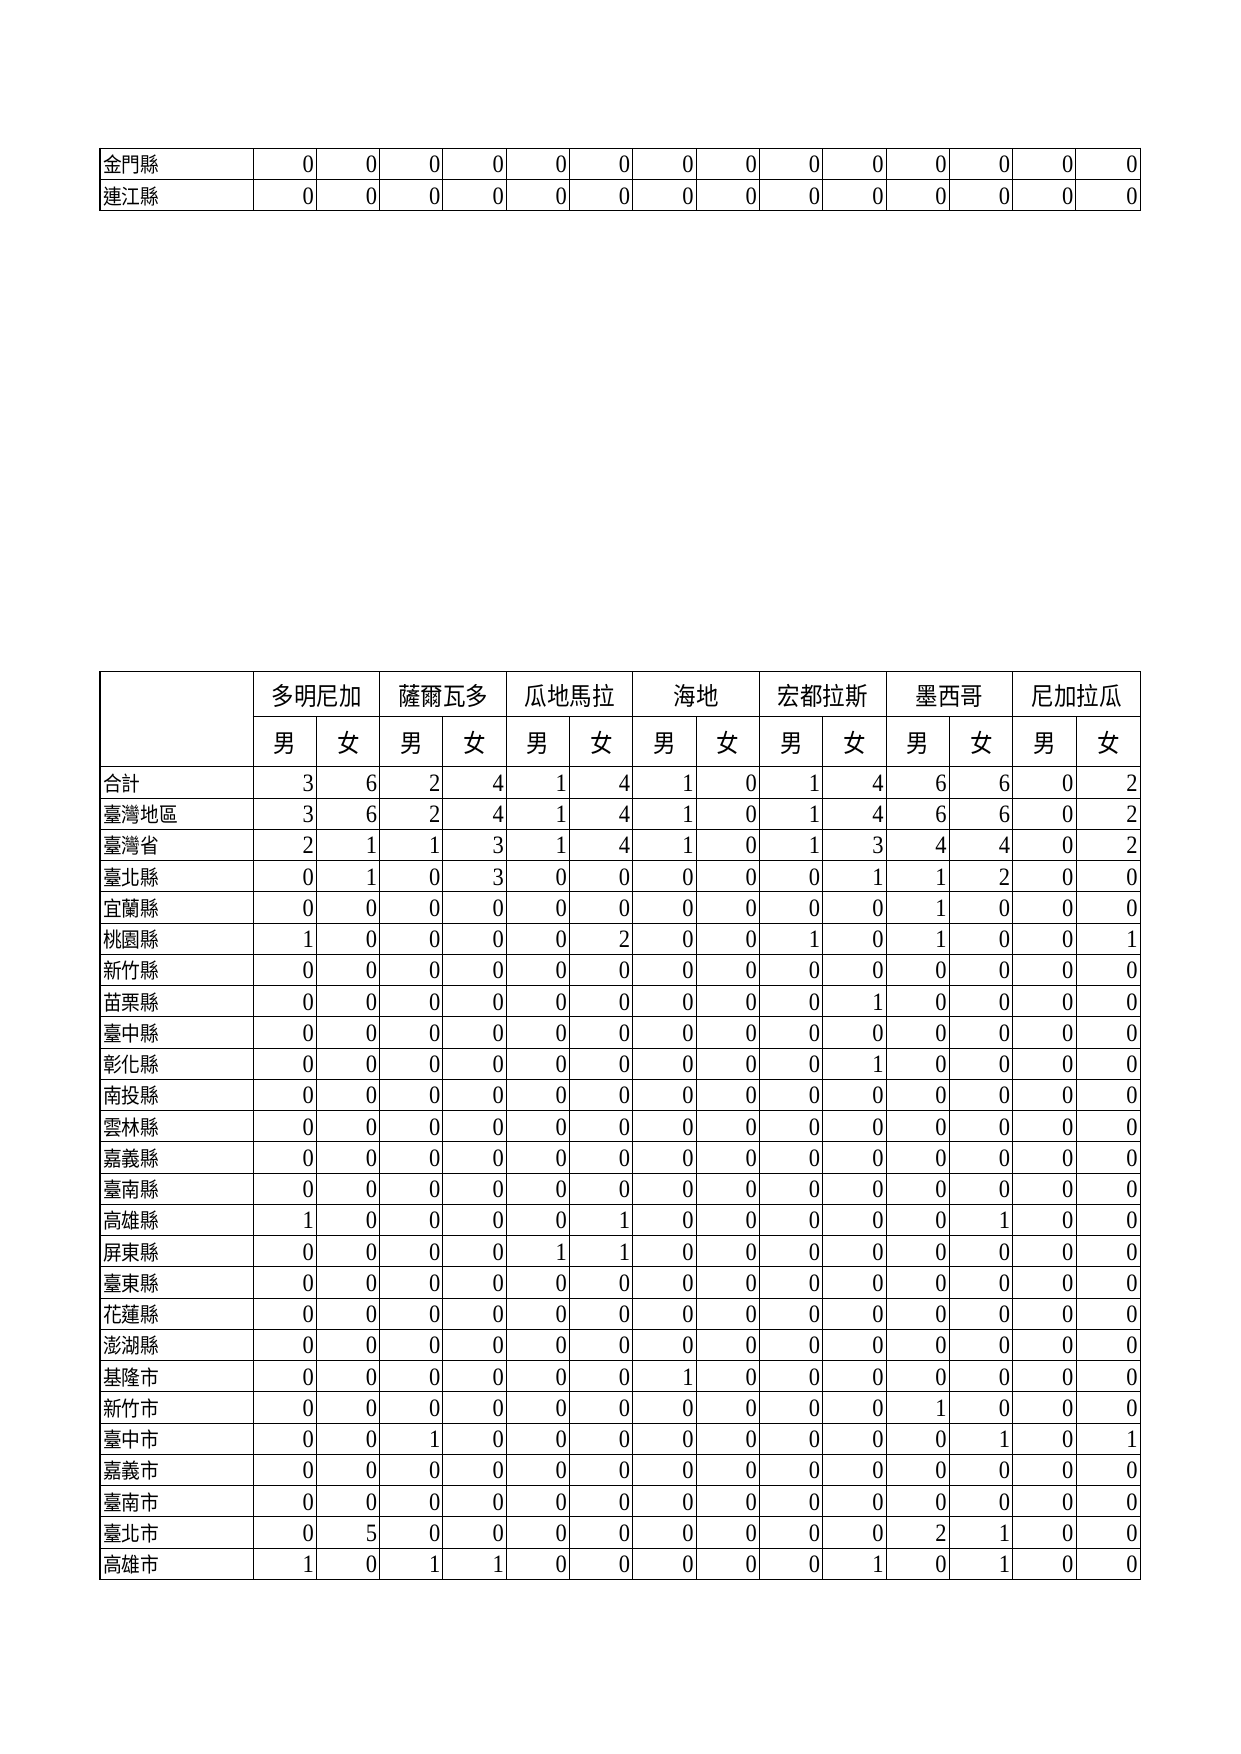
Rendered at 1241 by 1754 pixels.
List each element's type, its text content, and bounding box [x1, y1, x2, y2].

table_cell 臺北市 [101, 1517, 253, 1547]
table_cell 女 [443, 717, 506, 766]
table_cell 0 [507, 1205, 569, 1235]
table_cell 0 [633, 1142, 696, 1172]
table_cell 0 [317, 1205, 379, 1235]
table_cell 0 [1077, 1174, 1140, 1204]
table_cell 1 [823, 1049, 886, 1079]
table_cell 4 [823, 799, 886, 829]
table_cell 0 [950, 1142, 1012, 1172]
table_cell 嘉義市 [101, 1455, 253, 1485]
table_header 尼加拉瓜 [1013, 672, 1140, 716]
table_cell 0 [317, 1080, 379, 1110]
table_cell 6 [887, 767, 949, 797]
table_cell 0 [697, 1424, 759, 1454]
table_cell 1 [317, 830, 379, 860]
table_cell 0 [760, 1205, 822, 1235]
table_cell 0 [697, 1142, 759, 1172]
table_cell 0 [697, 1080, 759, 1110]
table_cell 0 [380, 955, 442, 985]
table_cell 0 [507, 1299, 569, 1329]
table_cell 0 [570, 1017, 632, 1047]
table_cell 0 [633, 1299, 696, 1329]
table_cell 0 [254, 180, 316, 210]
table_cell 0 [950, 1392, 1012, 1422]
table_cell 0 [380, 1392, 442, 1422]
table_cell 合計 [101, 767, 253, 797]
table_cell 0 [254, 1017, 316, 1047]
table_cell 1 [633, 1361, 696, 1391]
table_cell 0 [823, 1455, 886, 1485]
table_cell 0 [950, 955, 1012, 985]
table_cell 0 [254, 1455, 316, 1485]
table_cell 0 [823, 1517, 886, 1547]
table_cell 0 [317, 924, 379, 954]
table_cell 0 [254, 1049, 316, 1079]
table_cell 0 [823, 149, 886, 179]
table_cell 0 [254, 861, 316, 891]
table_cell 0 [570, 1111, 632, 1141]
table_cell 0 [570, 1455, 632, 1485]
table_cell 連江縣 [101, 180, 253, 210]
table_cell 宜蘭縣 [101, 892, 253, 922]
table_cell 0 [760, 1236, 822, 1266]
table_cell 0 [697, 149, 759, 179]
table_cell 1 [633, 767, 696, 797]
table_cell 0 [507, 1017, 569, 1047]
table_cell 0 [823, 1142, 886, 1172]
table_cell 0 [633, 1549, 696, 1579]
table_cell 0 [507, 1549, 569, 1579]
table_cell 0 [1013, 1486, 1076, 1516]
table_cell 0 [254, 1517, 316, 1547]
table_cell 0 [1013, 1424, 1076, 1454]
table_cell 臺南市 [101, 1486, 253, 1516]
table_cell 0 [507, 1486, 569, 1516]
table_cell 0 [443, 1455, 506, 1485]
table_cell 0 [887, 1424, 949, 1454]
table_cell 0 [697, 1049, 759, 1079]
table_cell 0 [507, 1174, 569, 1204]
table_cell 男 [380, 717, 442, 766]
table_cell 0 [633, 924, 696, 954]
table_cell 女 [1077, 717, 1140, 766]
table_cell 0 [697, 1486, 759, 1516]
table_cell 0 [697, 861, 759, 891]
table_cell 0 [887, 1111, 949, 1141]
table_cell 0 [570, 1174, 632, 1204]
table_cell 0 [760, 1267, 822, 1297]
table_cell 0 [380, 180, 442, 210]
table_cell 0 [254, 1142, 316, 1172]
table_cell 0 [380, 1080, 442, 1110]
table_cell 臺灣地區 [101, 799, 253, 829]
table_cell 0 [950, 924, 1012, 954]
table_cell 1 [950, 1549, 1012, 1579]
table_cell 0 [697, 1361, 759, 1391]
table_cell 4 [950, 830, 1012, 860]
table_cell 0 [317, 1049, 379, 1079]
table_cell 0 [254, 1080, 316, 1110]
table_cell 6 [317, 799, 379, 829]
table_cell 0 [823, 955, 886, 985]
table_cell 1 [887, 861, 949, 891]
table_cell 南投縣 [101, 1080, 253, 1110]
table_cell 0 [633, 955, 696, 985]
table_cell 0 [697, 1299, 759, 1329]
table_cell 1 [887, 1392, 949, 1422]
table_cell 6 [887, 799, 949, 829]
table_cell 0 [633, 1517, 696, 1547]
table_cell 0 [1013, 1267, 1076, 1297]
table_cell 澎湖縣 [101, 1330, 253, 1360]
table_cell 0 [254, 149, 316, 179]
table_cell 0 [1013, 986, 1076, 1016]
table_cell 0 [633, 1455, 696, 1485]
table_cell 1 [760, 767, 822, 797]
table_cell 新竹市 [101, 1392, 253, 1422]
table_cell 6 [950, 799, 1012, 829]
table_cell 0 [380, 861, 442, 891]
table_cell 1 [823, 861, 886, 891]
table_cell 0 [697, 1205, 759, 1235]
table_cell 2 [380, 799, 442, 829]
table_cell 0 [950, 1299, 1012, 1329]
table_cell 0 [697, 1455, 759, 1485]
table_cell 0 [1013, 1111, 1076, 1141]
table_cell 0 [443, 1017, 506, 1047]
table_cell 0 [1077, 1330, 1140, 1360]
table_cell 女 [950, 717, 1012, 766]
table_cell 0 [570, 955, 632, 985]
table_cell 0 [760, 1330, 822, 1360]
table_cell 0 [887, 955, 949, 985]
table_cell 0 [950, 1486, 1012, 1516]
table_cell 臺北縣 [101, 861, 253, 891]
table_cell 0 [697, 1392, 759, 1422]
table_cell 0 [507, 861, 569, 891]
table_cell 女 [823, 717, 886, 766]
table_cell 0 [887, 1205, 949, 1235]
table_cell 0 [317, 1111, 379, 1141]
table_cell 0 [1077, 1392, 1140, 1422]
table_cell 0 [950, 1236, 1012, 1266]
table_cell 0 [254, 1236, 316, 1266]
table_cell 0 [887, 1017, 949, 1047]
table_cell 0 [760, 1017, 822, 1047]
table_cell 0 [507, 1111, 569, 1141]
table_cell 0 [570, 1267, 632, 1297]
table_cell 3 [254, 799, 316, 829]
table_cell 0 [760, 1080, 822, 1110]
table_cell 0 [507, 1267, 569, 1297]
table_cell 1 [950, 1424, 1012, 1454]
table_cell 0 [570, 1486, 632, 1516]
table_cell 0 [887, 1361, 949, 1391]
table_cell 雲林縣 [101, 1111, 253, 1141]
table_cell 0 [633, 1424, 696, 1454]
table_cell 0 [507, 1392, 569, 1422]
table_cell 0 [443, 1486, 506, 1516]
table_cell 0 [950, 986, 1012, 1016]
table_cell 0 [1077, 1049, 1140, 1079]
table_cell 0 [570, 1424, 632, 1454]
table_cell 0 [380, 1517, 442, 1547]
table_cell 0 [697, 1549, 759, 1579]
table_header 薩爾瓦多 [380, 672, 506, 716]
table_cell 0 [317, 1174, 379, 1204]
table_cell 0 [443, 1517, 506, 1547]
table_cell 0 [254, 1486, 316, 1516]
table_cell 0 [950, 1455, 1012, 1485]
table_cell 0 [317, 986, 379, 1016]
table_cell 1 [507, 767, 569, 797]
table_cell 0 [633, 1392, 696, 1422]
table_cell 0 [760, 1142, 822, 1172]
table_cell 0 [380, 1017, 442, 1047]
table_cell 0 [507, 1330, 569, 1360]
table_cell 基隆市 [101, 1361, 253, 1391]
table_cell 4 [823, 767, 886, 797]
table_cell 1 [887, 924, 949, 954]
table_cell 0 [317, 1392, 379, 1422]
table_cell 0 [507, 924, 569, 954]
table_cell 1 [1077, 1424, 1140, 1454]
table_cell 0 [823, 1361, 886, 1391]
table_cell 0 [1013, 149, 1075, 179]
table_cell 0 [823, 1080, 886, 1110]
table_cell 臺東縣 [101, 1267, 253, 1297]
table_cell 0 [570, 1080, 632, 1110]
table_cell 0 [570, 892, 632, 922]
table_cell 0 [697, 180, 759, 210]
table_cell 0 [887, 1549, 949, 1579]
table_cell 1 [760, 799, 822, 829]
table_cell 4 [570, 767, 632, 797]
table_cell 0 [254, 1330, 316, 1360]
table_cell 0 [507, 1424, 569, 1454]
table_cell 男 [507, 717, 569, 766]
table_cell 0 [1077, 986, 1140, 1016]
table_cell 6 [317, 767, 379, 797]
table_cell 女 [317, 717, 379, 766]
table_cell 0 [697, 830, 759, 860]
table_cell 0 [633, 180, 696, 210]
table_cell 0 [443, 892, 506, 922]
table_cell 0 [380, 1486, 442, 1516]
table_cell 0 [1013, 1080, 1076, 1110]
table_cell 0 [443, 1142, 506, 1172]
table_cell 0 [887, 986, 949, 1016]
table_cell 0 [443, 1080, 506, 1110]
table_cell 0 [1013, 180, 1075, 210]
table_cell 0 [697, 1111, 759, 1141]
table_header 海地 [633, 672, 759, 716]
table_cell 0 [823, 1017, 886, 1047]
table_cell 0 [760, 955, 822, 985]
table_cell 0 [1077, 1205, 1140, 1235]
table_cell 0 [633, 1080, 696, 1110]
table_cell 0 [950, 1330, 1012, 1360]
table_cell 0 [1013, 1299, 1076, 1329]
table_cell 0 [507, 1517, 569, 1547]
table_cell 0 [317, 955, 379, 985]
table_cell 2 [380, 767, 442, 797]
table_cell 0 [570, 180, 632, 210]
table_cell 0 [1076, 180, 1140, 210]
table_cell 0 [1013, 1330, 1076, 1360]
table_cell 0 [887, 1236, 949, 1266]
table_cell 0 [1013, 830, 1076, 860]
table_cell 女 [697, 717, 759, 766]
table_cell 男 [760, 717, 822, 766]
table_cell 0 [1013, 1142, 1076, 1172]
table_cell 0 [443, 1111, 506, 1141]
table_cell 0 [570, 986, 632, 1016]
table_cell 0 [1013, 1455, 1076, 1485]
table_cell 0 [760, 1299, 822, 1329]
table_cell 0 [823, 1424, 886, 1454]
table_cell 0 [317, 1549, 379, 1579]
table_cell 0 [570, 1361, 632, 1391]
table_cell 0 [1077, 1361, 1140, 1391]
table_cell 0 [1013, 1174, 1076, 1204]
table_cell 0 [1013, 767, 1076, 797]
table_cell 0 [317, 1142, 379, 1172]
table_cell 0 [760, 1361, 822, 1391]
table_cell 0 [1013, 861, 1076, 891]
table_cell 5 [317, 1517, 379, 1547]
table_cell 0 [380, 892, 442, 922]
table_cell 0 [887, 1486, 949, 1516]
table_cell 0 [254, 1299, 316, 1329]
table_cell 0 [887, 1330, 949, 1360]
table_cell 0 [697, 767, 759, 797]
table_cell 0 [570, 861, 632, 891]
table_header 墨西哥 [887, 672, 1012, 716]
table_cell 0 [1013, 924, 1076, 954]
table_cell 0 [697, 1236, 759, 1266]
table_cell 0 [1013, 1392, 1076, 1422]
table_cell 0 [507, 955, 569, 985]
table_cell 0 [317, 149, 379, 179]
table_cell 0 [507, 892, 569, 922]
table_cell 0 [1013, 799, 1076, 829]
table_cell 0 [697, 1330, 759, 1360]
table_cell 0 [443, 1205, 506, 1235]
table_cell 0 [633, 1017, 696, 1047]
table_cell 0 [1013, 1517, 1076, 1547]
table_cell 1 [633, 799, 696, 829]
table_cell 0 [443, 1236, 506, 1266]
table_cell 1 [570, 1205, 632, 1235]
table_cell 0 [1077, 1017, 1140, 1047]
table_cell 3 [254, 767, 316, 797]
table_cell 0 [823, 1299, 886, 1329]
table_cell 0 [1013, 1236, 1076, 1266]
table_cell 0 [760, 1549, 822, 1579]
table_cell 0 [443, 1424, 506, 1454]
table_cell 0 [697, 1517, 759, 1547]
table_cell 高雄縣 [101, 1205, 253, 1235]
table_cell 4 [570, 830, 632, 860]
table_cell 0 [823, 1267, 886, 1297]
table_cell 0 [950, 892, 1012, 922]
table_cell 0 [443, 1267, 506, 1297]
table_cell 0 [760, 1424, 822, 1454]
table_cell 1 [254, 924, 316, 954]
table_cell 女 [570, 717, 632, 766]
table_cell 0 [317, 1424, 379, 1454]
table_cell 0 [633, 1330, 696, 1360]
table_cell 0 [633, 986, 696, 1016]
table_cell 0 [317, 892, 379, 922]
table_cell 0 [760, 986, 822, 1016]
table_cell 0 [1013, 892, 1076, 922]
table_cell 1 [887, 892, 949, 922]
table_cell 苗栗縣 [101, 986, 253, 1016]
table_cell 0 [760, 1486, 822, 1516]
table_cell 1 [507, 799, 569, 829]
table_cell 0 [443, 924, 506, 954]
table_cell 0 [887, 1267, 949, 1297]
table_cell 0 [443, 149, 506, 179]
table_cell 4 [443, 799, 506, 829]
table_cell 0 [380, 1267, 442, 1297]
table_cell 0 [697, 799, 759, 829]
table_cell 0 [760, 1174, 822, 1204]
table_cell 0 [760, 892, 822, 922]
table_cell 0 [317, 180, 379, 210]
table_cell 1 [950, 1205, 1012, 1235]
table_cell 2 [254, 830, 316, 860]
table_cell 0 [1077, 1517, 1140, 1547]
table_cell 0 [950, 1049, 1012, 1079]
table_cell 0 [760, 180, 822, 210]
table_cell 0 [317, 1017, 379, 1047]
table_cell 4 [570, 799, 632, 829]
table_cell 桃園縣 [101, 924, 253, 954]
table_header 宏都拉斯 [760, 672, 886, 716]
table_cell 0 [1077, 1455, 1140, 1485]
table_cell 1 [570, 1236, 632, 1266]
table_cell 彰化縣 [101, 1049, 253, 1079]
table_cell 0 [1077, 1549, 1140, 1579]
table_cell 男 [1013, 717, 1076, 766]
table_cell 0 [443, 955, 506, 985]
table_cell 0 [1077, 1111, 1140, 1141]
table_cell 1 [760, 924, 822, 954]
table_cell 3 [443, 861, 506, 891]
table_cell 0 [507, 149, 569, 179]
table_cell 0 [950, 1111, 1012, 1141]
table_cell 0 [760, 1517, 822, 1547]
table_cell 0 [507, 1049, 569, 1079]
table_cell 0 [950, 1361, 1012, 1391]
table_cell 0 [380, 1299, 442, 1329]
table_cell 0 [823, 1236, 886, 1266]
table_cell 0 [1077, 955, 1140, 985]
table_cell 0 [950, 180, 1012, 210]
table_cell 花蓮縣 [101, 1299, 253, 1329]
table_cell 0 [823, 180, 886, 210]
table_cell 1 [380, 1549, 442, 1579]
table_cell 0 [760, 1455, 822, 1485]
table_cell 1 [254, 1549, 316, 1579]
table_cell 1 [507, 830, 569, 860]
table_cell 0 [254, 1361, 316, 1391]
table_cell 2 [950, 861, 1012, 891]
table_cell 0 [950, 1267, 1012, 1297]
table_cell 0 [697, 1174, 759, 1204]
table_cell 0 [570, 1517, 632, 1547]
table_cell 0 [254, 1267, 316, 1297]
table_cell 0 [380, 1455, 442, 1485]
table_cell 0 [697, 986, 759, 1016]
table_cell 0 [950, 1174, 1012, 1204]
table_cell 0 [697, 955, 759, 985]
table_cell 0 [1077, 892, 1140, 922]
table_cell 0 [443, 986, 506, 1016]
table_cell 4 [443, 767, 506, 797]
table_cell 0 [887, 1049, 949, 1079]
table_cell 嘉義縣 [101, 1142, 253, 1172]
table_cell 0 [570, 1330, 632, 1360]
table_cell 0 [633, 1236, 696, 1266]
table_cell 0 [570, 1049, 632, 1079]
table_cell 0 [697, 1017, 759, 1047]
table_cell 0 [633, 1486, 696, 1516]
table_cell 臺南縣 [101, 1174, 253, 1204]
table_cell 0 [887, 1174, 949, 1204]
table_cell 1 [633, 830, 696, 860]
table_cell 0 [1077, 1299, 1140, 1329]
table_cell 0 [254, 986, 316, 1016]
table_cell 新竹縣 [101, 955, 253, 985]
table_cell 0 [1013, 1049, 1076, 1079]
table_cell 1 [254, 1205, 316, 1235]
table_cell 男 [254, 717, 316, 766]
table_cell 2 [1077, 830, 1140, 860]
table_cell 0 [507, 1080, 569, 1110]
table_cell 高雄市 [101, 1549, 253, 1579]
table_cell 0 [1013, 1549, 1076, 1579]
table_cell 0 [443, 1049, 506, 1079]
table_cell 0 [1077, 1486, 1140, 1516]
table_cell 0 [570, 1142, 632, 1172]
table_cell 0 [317, 1267, 379, 1297]
table_cell 2 [570, 924, 632, 954]
table_cell 0 [887, 1080, 949, 1110]
table_cell 0 [380, 986, 442, 1016]
table_cell 0 [823, 1205, 886, 1235]
table_cell 0 [254, 1111, 316, 1141]
table_cell 2 [887, 1517, 949, 1547]
table_cell 0 [633, 1267, 696, 1297]
table_cell 0 [633, 1205, 696, 1235]
table_cell 0 [697, 924, 759, 954]
table_cell 0 [823, 1174, 886, 1204]
table_cell 0 [380, 924, 442, 954]
table_cell 0 [570, 1392, 632, 1422]
table_cell 0 [380, 149, 442, 179]
table_cell 1 [823, 1549, 886, 1579]
table_cell 0 [823, 1486, 886, 1516]
table_cell 0 [254, 955, 316, 985]
table_cell 0 [760, 861, 822, 891]
table_cell 0 [254, 1174, 316, 1204]
table_cell 0 [380, 1236, 442, 1266]
table_cell 0 [380, 1330, 442, 1360]
table_cell 0 [380, 1361, 442, 1391]
table_cell 4 [887, 830, 949, 860]
table_cell 0 [443, 1392, 506, 1422]
table_header 瓜地馬拉 [507, 672, 632, 716]
table_cell 0 [823, 892, 886, 922]
table_cell 0 [507, 1361, 569, 1391]
table_cell 男 [633, 717, 696, 766]
table_cell 0 [1013, 1205, 1076, 1235]
table_cell 0 [633, 892, 696, 922]
table_cell 0 [1013, 1017, 1076, 1047]
table_cell 0 [570, 1549, 632, 1579]
table_cell 1 [950, 1517, 1012, 1547]
table_cell 0 [1076, 149, 1140, 179]
table_cell 0 [317, 1330, 379, 1360]
table_cell 屏東縣 [101, 1236, 253, 1266]
table_cell 0 [887, 180, 949, 210]
table_cell 0 [760, 149, 822, 179]
table_cell 臺中市 [101, 1424, 253, 1454]
table_cell 0 [760, 1049, 822, 1079]
table_header [101, 672, 253, 766]
table_cell 0 [443, 1361, 506, 1391]
table_cell 0 [760, 1111, 822, 1141]
table_cell 0 [570, 149, 632, 179]
table_cell 0 [887, 1455, 949, 1485]
table_cell 1 [507, 1236, 569, 1266]
table_cell 0 [254, 1424, 316, 1454]
table_cell 0 [633, 1049, 696, 1079]
table_cell 0 [950, 149, 1012, 179]
table_cell 0 [380, 1142, 442, 1172]
table_cell 2 [1077, 799, 1140, 829]
table_cell 0 [950, 1017, 1012, 1047]
table_cell 金門縣 [101, 149, 253, 179]
table_cell 0 [697, 892, 759, 922]
table_cell 0 [887, 149, 949, 179]
table_cell 3 [823, 830, 886, 860]
table_cell 0 [254, 1392, 316, 1422]
table_cell 0 [760, 1392, 822, 1422]
table_cell 1 [443, 1549, 506, 1579]
table_cell 0 [887, 1142, 949, 1172]
table_cell 0 [570, 1299, 632, 1329]
table_cell 0 [633, 861, 696, 891]
table_cell 6 [950, 767, 1012, 797]
table_cell 0 [1077, 1267, 1140, 1297]
table_cell 0 [697, 1267, 759, 1297]
table_cell 0 [443, 1299, 506, 1329]
table_cell 2 [1077, 767, 1140, 797]
table_cell 0 [823, 1330, 886, 1360]
table_cell 1 [760, 830, 822, 860]
table_cell 0 [1013, 1361, 1076, 1391]
table_cell 1 [380, 1424, 442, 1454]
table_cell 0 [317, 1236, 379, 1266]
table_cell 0 [1077, 1080, 1140, 1110]
table_cell 0 [317, 1486, 379, 1516]
table_cell 0 [507, 1455, 569, 1485]
table_header 多明尼加 [254, 672, 379, 716]
table_cell 1 [317, 861, 379, 891]
table_cell 0 [443, 180, 506, 210]
table_cell 0 [443, 1174, 506, 1204]
table_cell 0 [823, 1392, 886, 1422]
table_cell 0 [950, 1080, 1012, 1110]
table_cell 0 [507, 180, 569, 210]
table_cell 1 [1077, 924, 1140, 954]
table_cell 1 [823, 986, 886, 1016]
table_cell 0 [443, 1330, 506, 1360]
table_cell 0 [507, 1142, 569, 1172]
table_cell 0 [1077, 861, 1140, 891]
table_cell 0 [254, 892, 316, 922]
table_cell 0 [380, 1205, 442, 1235]
table_cell 0 [823, 924, 886, 954]
table_cell 男 [887, 717, 949, 766]
table_cell 0 [823, 1111, 886, 1141]
table_cell 臺中縣 [101, 1017, 253, 1047]
table_cell 0 [1077, 1142, 1140, 1172]
table_cell 0 [317, 1299, 379, 1329]
table_cell 0 [1013, 955, 1076, 985]
table_cell 0 [633, 1174, 696, 1204]
table_cell 臺灣省 [101, 830, 253, 860]
table_cell 0 [317, 1361, 379, 1391]
table_cell 0 [380, 1111, 442, 1141]
table_cell 3 [443, 830, 506, 860]
table_cell 0 [633, 1111, 696, 1141]
table_cell 1 [380, 830, 442, 860]
table_cell 0 [380, 1174, 442, 1204]
table_cell 0 [317, 1455, 379, 1485]
table_cell 0 [507, 986, 569, 1016]
table_cell 0 [887, 1299, 949, 1329]
table_cell 0 [633, 149, 696, 179]
table_cell 0 [1077, 1236, 1140, 1266]
table_cell 0 [380, 1049, 442, 1079]
